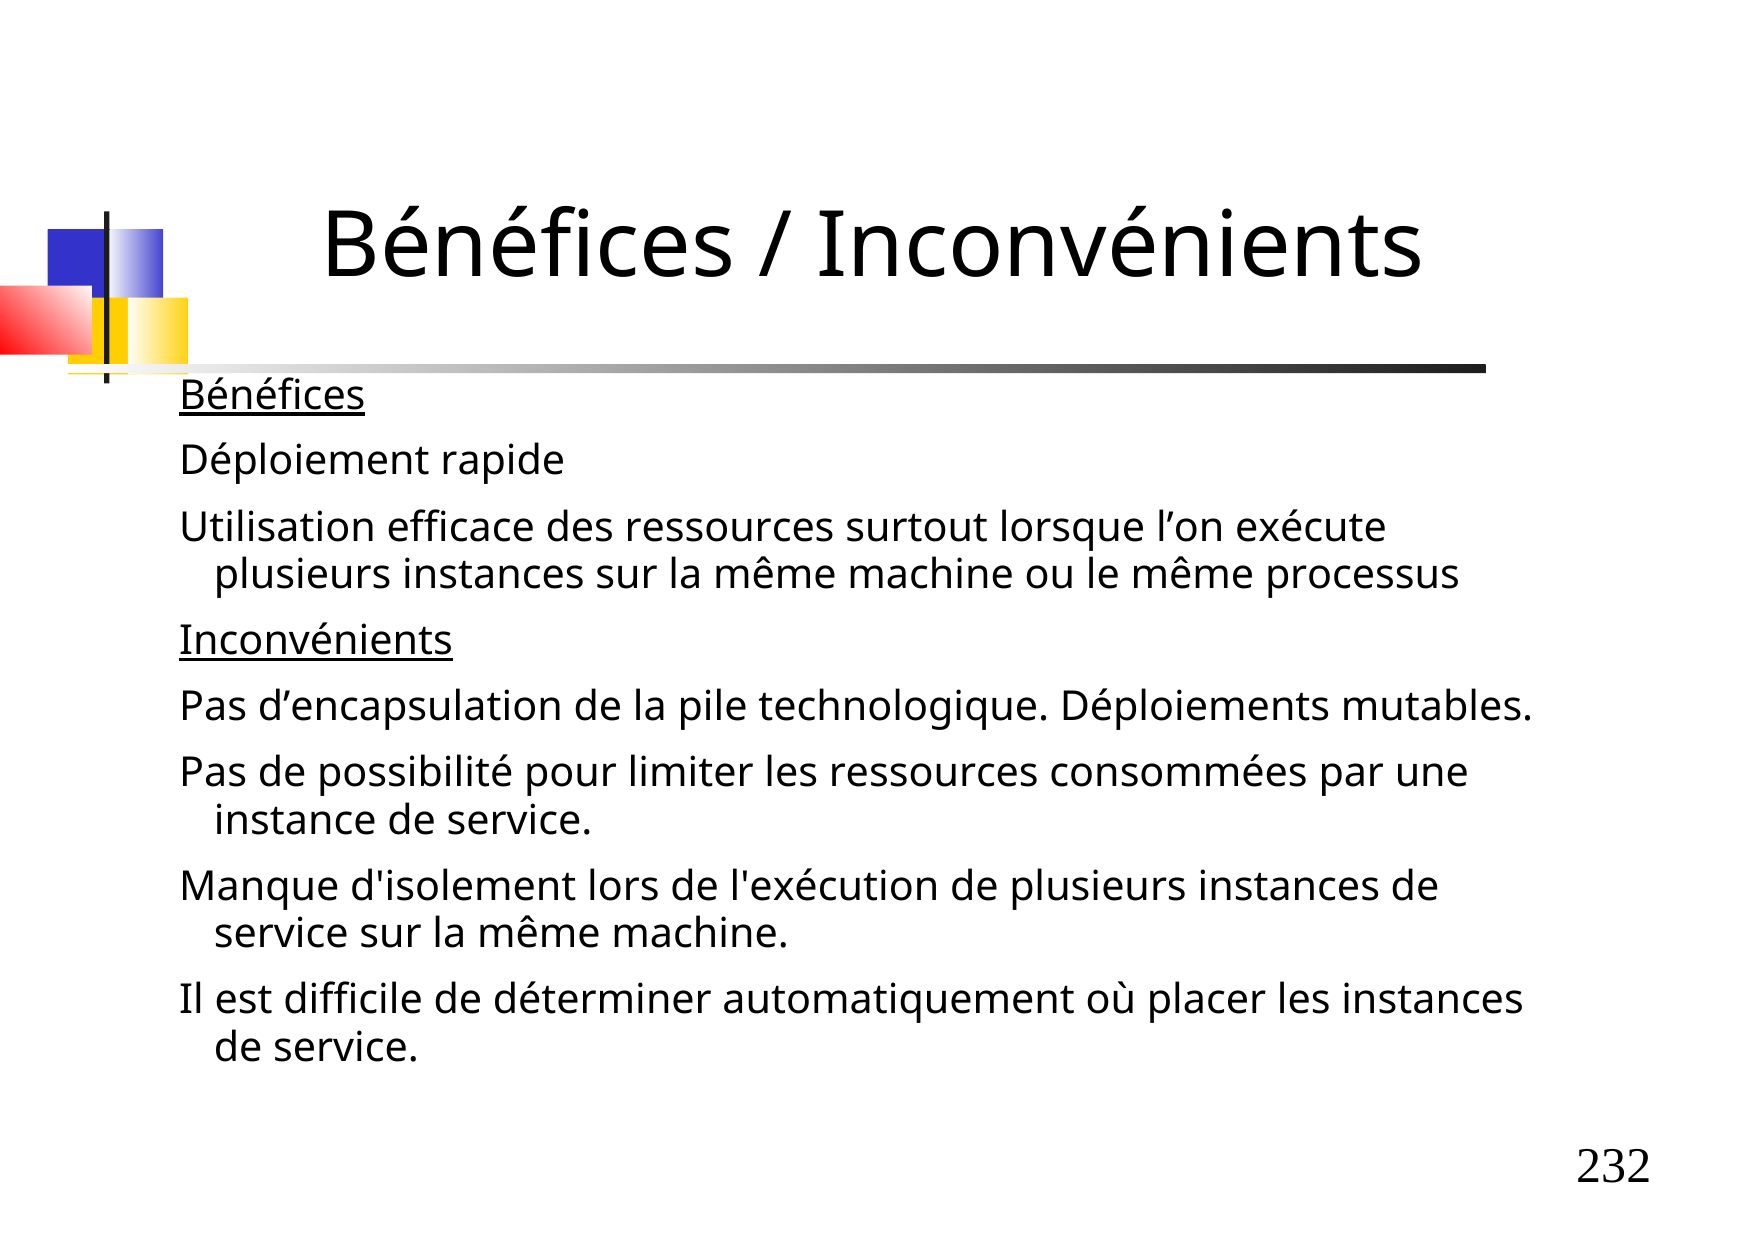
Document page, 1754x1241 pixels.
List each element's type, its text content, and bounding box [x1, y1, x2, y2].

list Bénéfices Déploiement rapide Utilisation efficace des ressources surtout lorsque l’on exécute plusieurs instances sur la même machine ou le même processus Inconvénients Pas d’encapsulation de la pile technologique. Déploiements mutables. Pas de possibilité pour limiter les ressources consommées par une instance de service. Manque d'isolement lors de l'exécution de plusieurs instances de service sur la même machine. Il est difficile de déterminer automatiquement où placer les instances de service. [179, 371, 1567, 1091]
title Bénéfices / Inconvénients [179, 139, 1567, 351]
